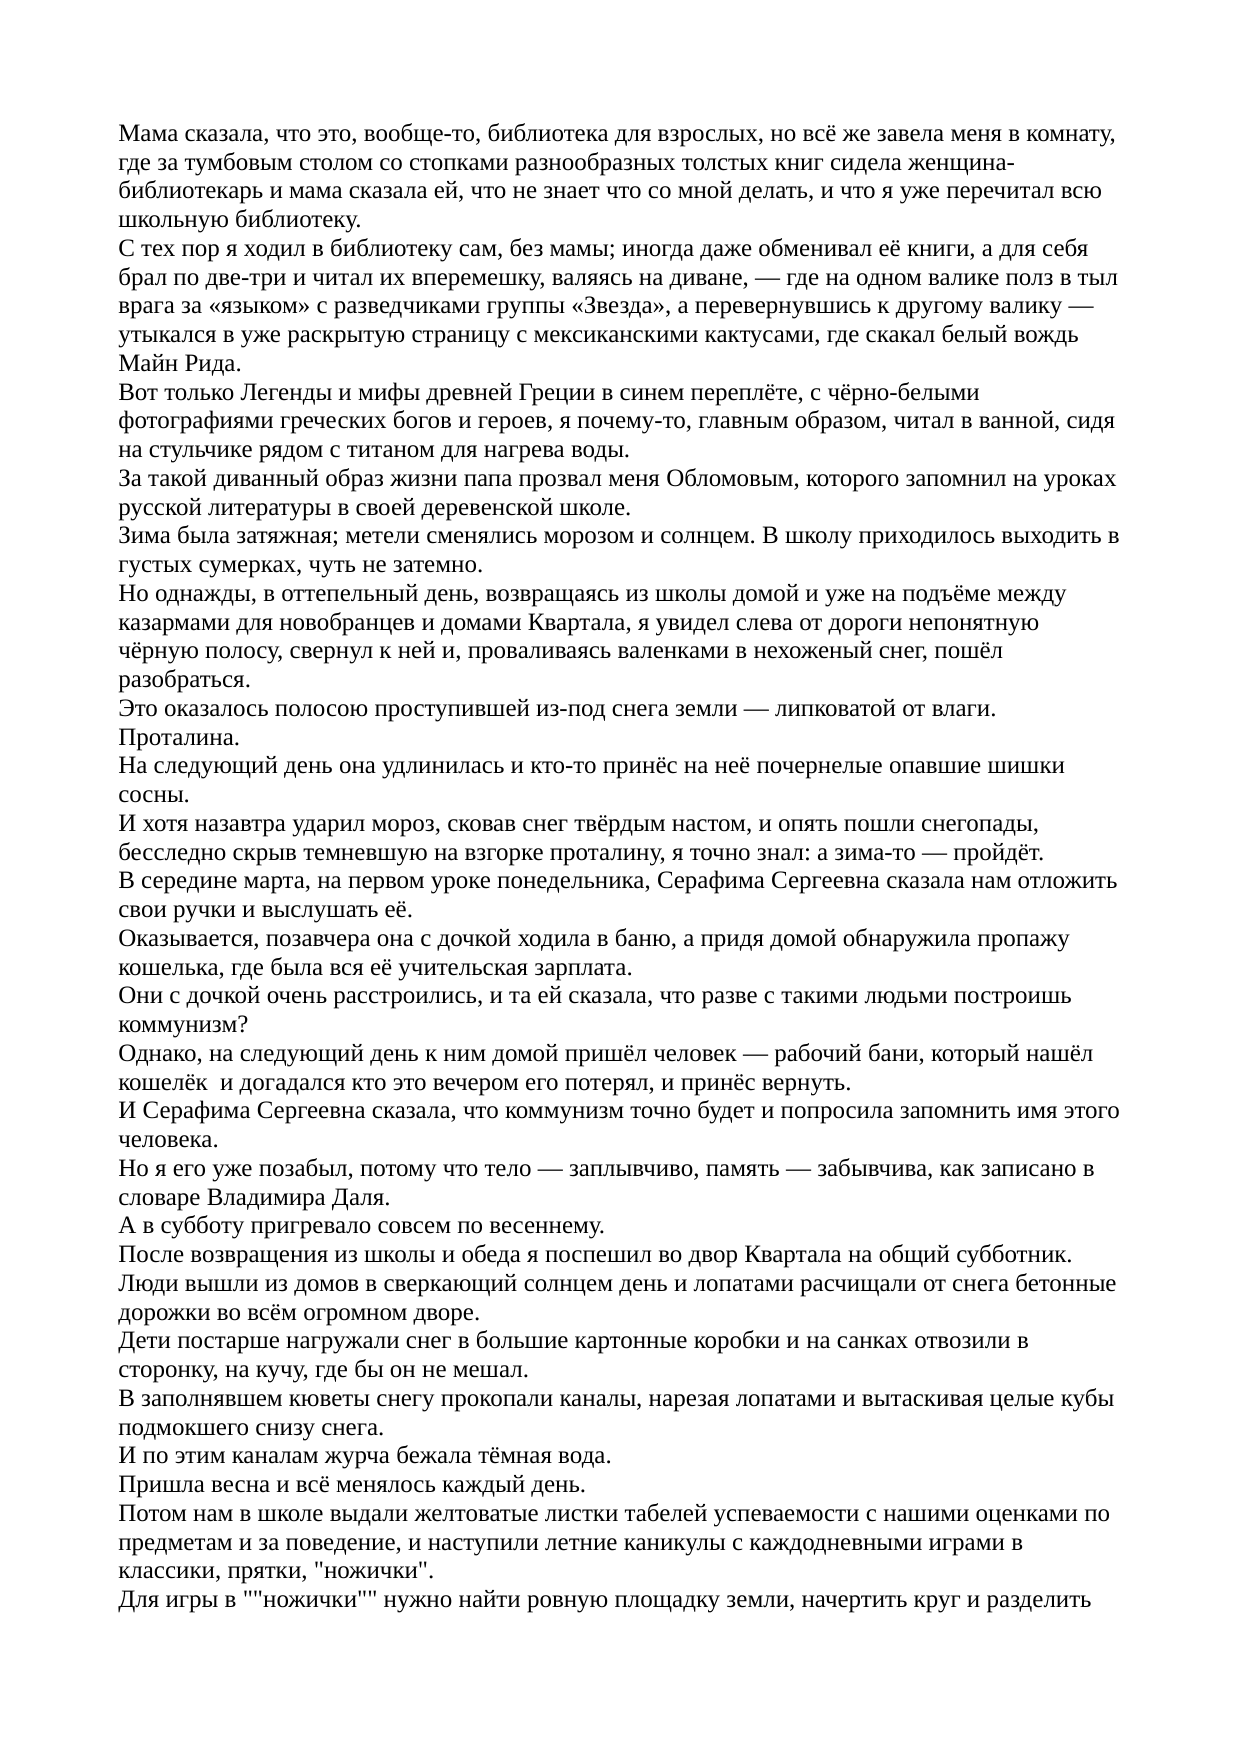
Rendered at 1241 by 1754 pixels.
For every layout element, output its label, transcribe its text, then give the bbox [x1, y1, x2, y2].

text Люди вышли из домов в сверкающий солнцем день и лопатами расчищали от снега бетонные дорожки во всём огромном дворе. [118, 1268, 1122, 1326]
text Потом нам в школе выдали желтоватые листки табелей успеваемости с нашими оценками по предметам и за поведение, и наступили летние каникулы с каждодневными играми в классики, прятки, "ножички". [118, 1498, 1122, 1584]
text Но однажды, в оттепельный день, возвращаясь из школы домой и уже на подъёме между казармами для новобранцев и домами Квартала, я увидел слева от дороги непонятную чёрную полосу, свернул к ней и, проваливаясь валенками в нехоженый снег, пошёл разобраться. [118, 578, 1122, 693]
text Они с дочкой очень расстроились, и та ей сказала, что разве с такими людьми построишь коммунизм? [118, 981, 1122, 1038]
text И Серафима Сергеевна сказала, что коммунизм точно будет и попросила запомнить имя этого человека. [118, 1096, 1122, 1153]
text Пришла весна и всё менялось каждый день. [118, 1469, 1122, 1498]
text За такой диванный образ жизни папа прозвал меня Обломовым, которого запомнил на уроках русской литературы в своей деревенской школе. [118, 463, 1122, 521]
text А в субботу пригревало совсем по весеннему. [118, 1211, 1122, 1239]
text Однако, на следующий день к ним домой пришёл человек — рабочий бани, который нашёл кошелёк и догадался кто это вечером его потерял, и принёс вернуть. [118, 1038, 1122, 1096]
text Но я его уже позабыл, потому что тело — заплывчиво, память — забывчива, как записано в словаре Владимира Даля. [118, 1153, 1122, 1211]
text На следующий день она удлинилась и кто-то принёс на неё почернелые опавшие шишки сосны. [118, 751, 1122, 808]
text Вот только Легенды и мифы древней Греции в синем переплёте, с чёрно-белыми фотографиями греческих богов и героев, я почему-то, главным образом, читал в ванной, сидя на стульчике рядом с титаном для нагрева воды. [118, 377, 1122, 463]
text Оказывается, позавчера она с дочкой ходила в баню, а придя домой обнаружила пропажу кошелька, где была вся её учительская зарплата. [118, 923, 1122, 981]
text С тех пор я ходил в библиотеку сам, без мамы; иногда даже обменивал её книги, а для себя брал по две-три и читал их вперемешку, валяясь на диване, — где на одном валике полз в тыл врага за «языком» с разведчиками группы «Звезда», а перевернувшись к другому валику — утыкался в уже раскрытую страницу с мексиканскими кактусами, где скакал белый вождь Майн Рида. [118, 233, 1122, 377]
text И хотя назавтра ударил мороз, сковав снег твёрдым настом, и опять пошли снегопады, бесследно скрыв темневшую на взгорке проталину, я точно знал: а зима-то — пройдёт. [118, 808, 1122, 866]
text Для игры в ""ножички"" нужно найти ровную площадку земли, начертить круг и разделить [118, 1584, 1122, 1613]
text Мама сказала, что это, вообще-то, библиотека для взрослых, но всё же завела меня в комнату, где за тумбовым столом со стопками разнообразных толстых книг сидела женщина-библиотекарь и мама сказала ей, что не знает что со мной делать, и что я уже перечитал всю школьную библиотеку. [118, 118, 1122, 233]
text Дети постарше нагружали снег в большие картонные коробки и на санках отвозили в сторонку, на кучу, где бы он не мешал. [118, 1326, 1122, 1383]
text Зима была затяжная; метели сменялись морозом и солнцем. В школу приходилось выходить в густых сумерках, чуть не затемно. [118, 521, 1122, 578]
text В заполнявшем кюветы снегу прокопали каналы, нарезая лопатами и вытаскивая целые кубы подмокшего снизу снега. [118, 1383, 1122, 1441]
text И по этим каналам журча бежала тёмная вода. [118, 1441, 1122, 1469]
text В середине марта, на первом уроке понедельника, Серафима Сергеевна сказала нам отложить свои ручки и выслушать её. [118, 866, 1122, 923]
text После возвращения из школы и обеда я поспешил во двор Квартала на общий субботник. [118, 1239, 1122, 1268]
text Это оказалось полосою проступившей из-под снега земли — липковатой от влаги. Проталина. [118, 693, 1122, 751]
